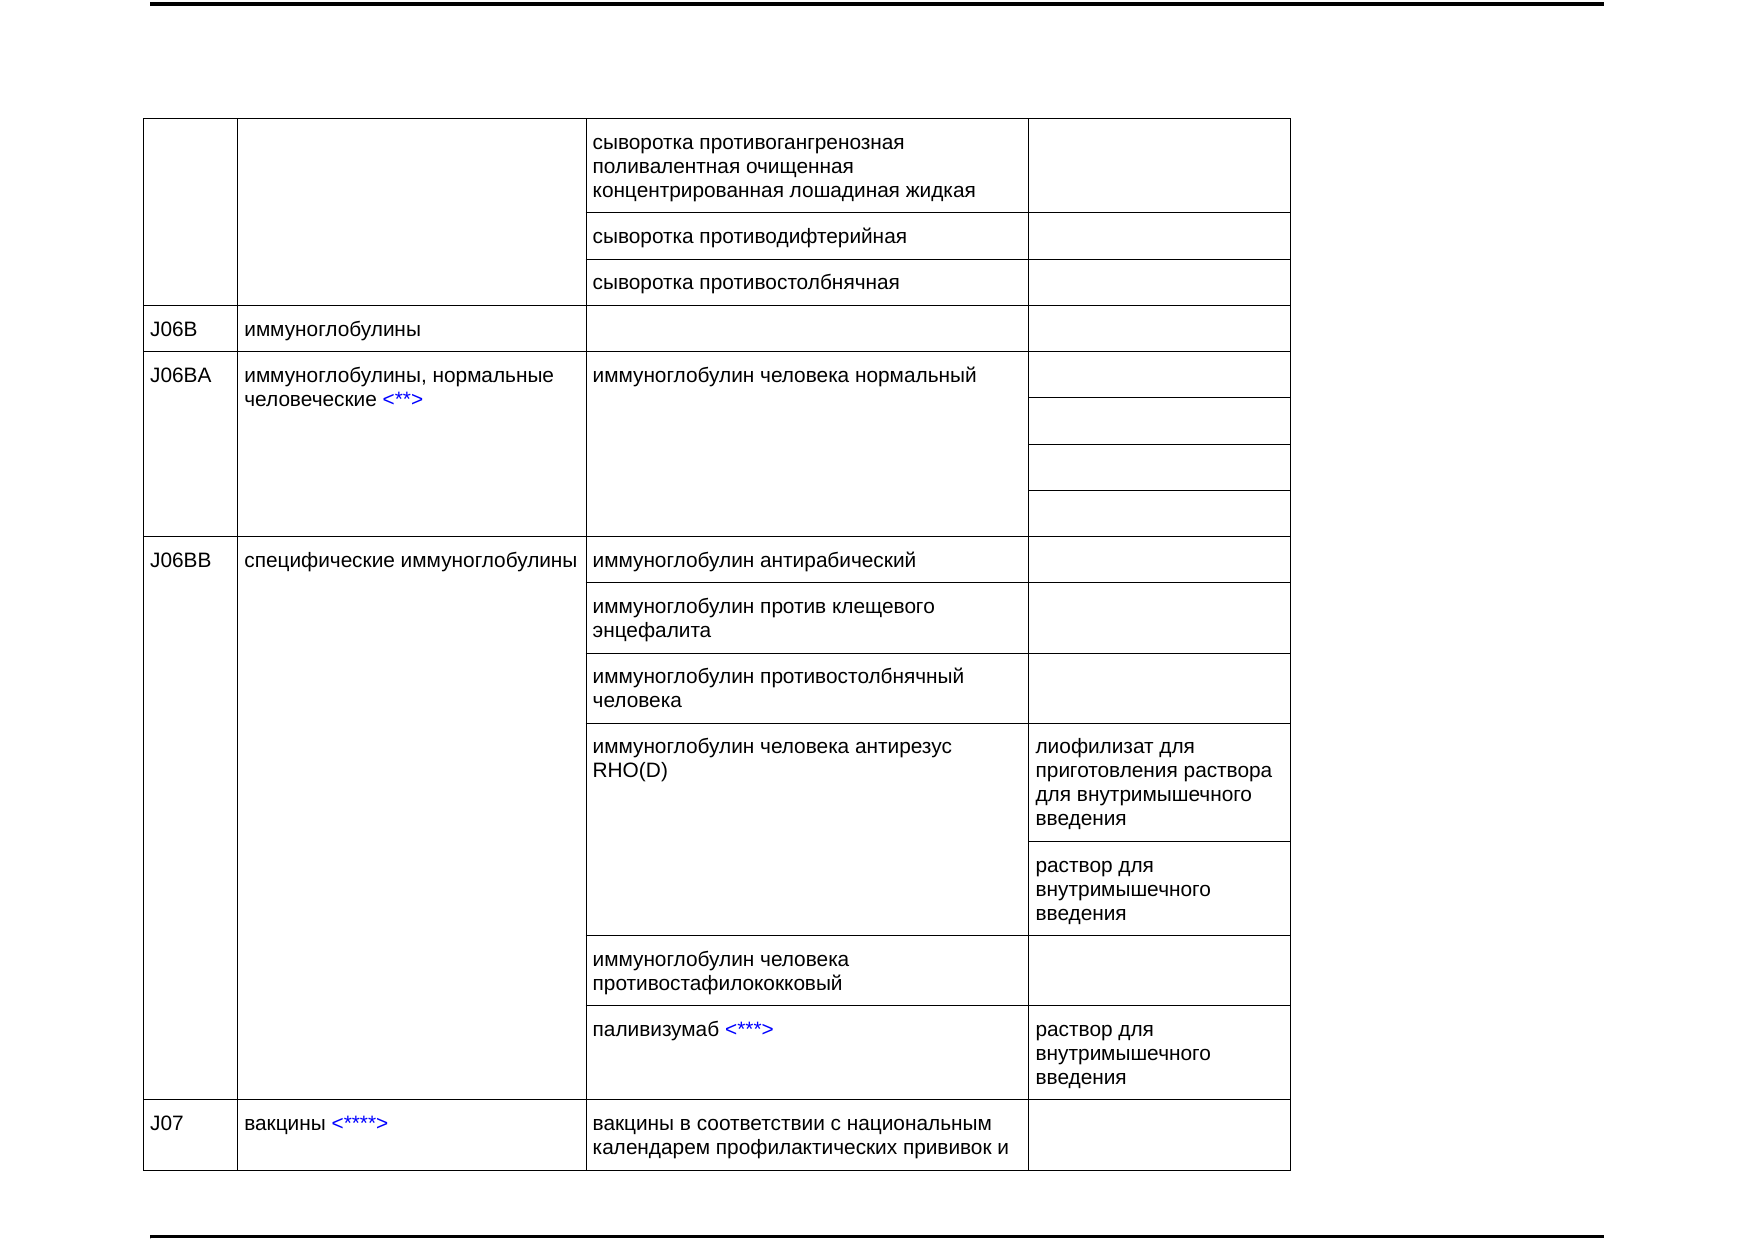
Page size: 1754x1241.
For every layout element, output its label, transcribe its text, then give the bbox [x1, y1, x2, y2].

table_cell [1029, 213, 1290, 258]
table_cell иммуноглобулины [238, 306, 586, 351]
table_cell [1029, 119, 1290, 212]
table_cell [1029, 583, 1290, 652]
table_cell сыворотка противодифтерийная [587, 213, 1028, 258]
table_cell [1029, 306, 1290, 351]
table_cell J06BB [144, 537, 237, 1099]
table_cell вакцины <****> [238, 1100, 586, 1169]
table_cell [238, 119, 586, 305]
table_cell иммуноглобулины, нормальные человеческие <**> [238, 352, 586, 536]
table_cell раствор для внутримышечного введения [1029, 842, 1290, 935]
table_cell [1029, 398, 1290, 443]
table_cell J06BA [144, 352, 237, 536]
table_cell сыворотка противогангренозная поливалентная очищенная концентрированная лошадиная жидкая [587, 119, 1028, 212]
table_cell J06B [144, 306, 237, 351]
table_cell лиофилизат для приготовления раствора для внутримышечного введения [1029, 724, 1290, 841]
table_cell паливизумаб <***> [587, 1006, 1028, 1099]
table_cell иммуноглобулин против клещевого энцефалита [587, 583, 1028, 652]
table_cell иммуноглобулин антирабический [587, 537, 1028, 582]
table_cell иммуноглобулин противостолбнячный человека [587, 654, 1028, 723]
table_cell [1029, 491, 1290, 536]
table_cell [1029, 1100, 1290, 1169]
table_cell специфические иммуноглобулины [238, 537, 586, 1099]
table_cell [1029, 352, 1290, 397]
table_cell [1029, 654, 1290, 723]
table_cell [1029, 445, 1290, 490]
table_cell [144, 119, 237, 305]
table_cell вакцины в соответствии с национальным календарем профилактических прививок и [587, 1100, 1028, 1169]
table_cell J07 [144, 1100, 237, 1169]
table_cell иммуноглобулин человека противостафилококковый [587, 936, 1028, 1005]
table_cell [587, 306, 1028, 351]
table_cell [1029, 537, 1290, 582]
table_cell сыворотка противостолбнячная [587, 260, 1028, 305]
table_cell иммуноглобулин человека антирезус RHO(D) [587, 724, 1028, 935]
table_cell [1029, 936, 1290, 1005]
table_cell раствор для внутримышечного введения [1029, 1006, 1290, 1099]
table_cell [1029, 260, 1290, 305]
table_cell иммуноглобулин человека нормальный [587, 352, 1028, 536]
